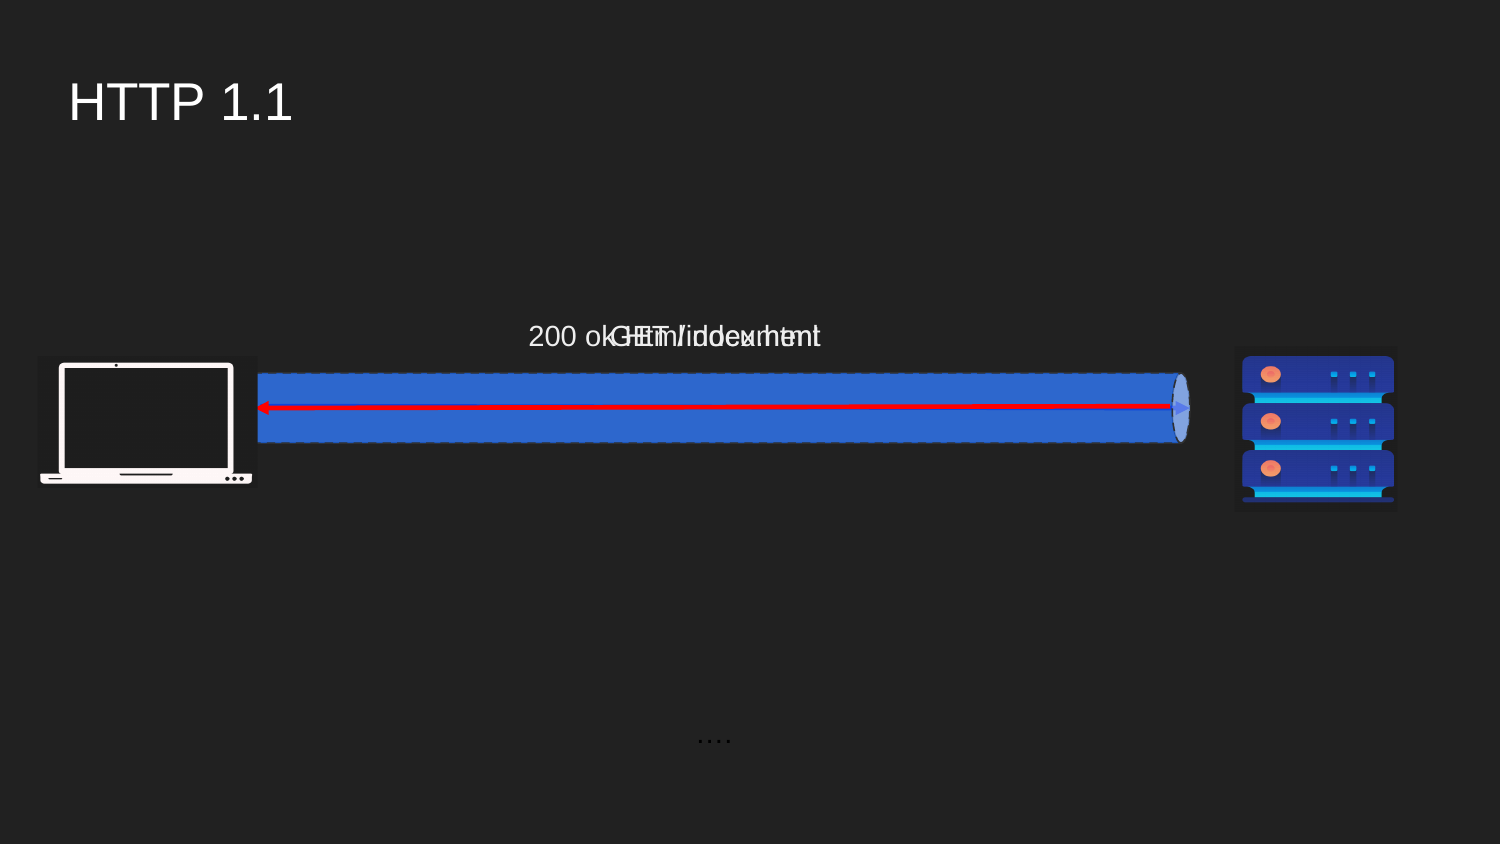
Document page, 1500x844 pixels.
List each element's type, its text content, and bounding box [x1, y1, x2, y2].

text_box …. [680, 699, 810, 759]
picture [37, 356, 258, 488]
text_box TLS Server [1172, 372, 1190, 444]
text_box [258, 372, 1180, 444]
picture [1234, 346, 1398, 512]
title HTTP 1.1 [53, 52, 353, 147]
text_box 200 ok Html document [513, 302, 987, 362]
